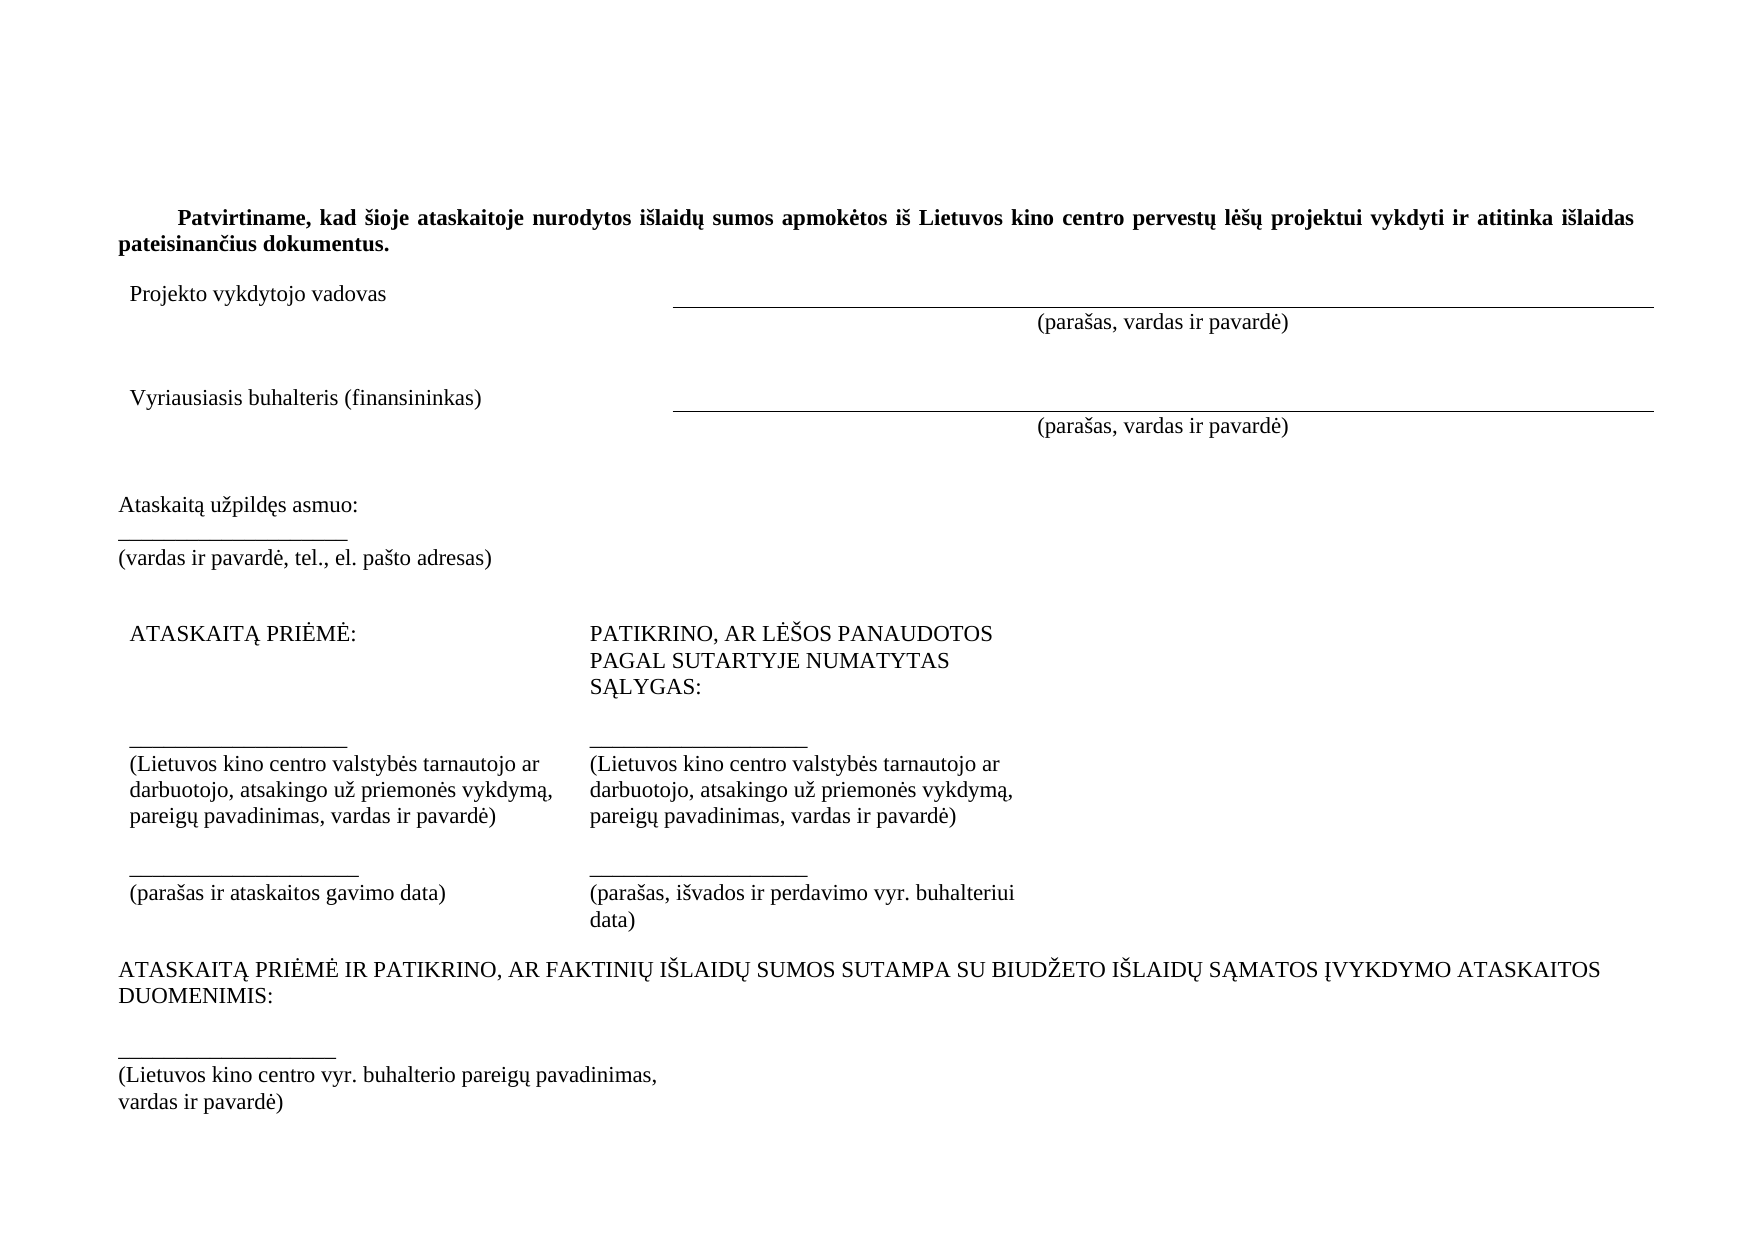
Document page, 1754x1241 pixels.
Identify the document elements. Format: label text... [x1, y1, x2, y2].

text ___________________ [118, 1035, 1636, 1062]
table_header Vyriausiasis buhalteris (finansininkas) [118, 385, 672, 411]
text vardas ir pavardė) [118, 1088, 1636, 1114]
text Ataskaitą užpildęs asmuo: [118, 491, 1636, 517]
text (vardas ir pavardė, tel., el. pašto adresas) [118, 544, 1636, 570]
table_cell (parašas, vardas ir pavardė) [673, 412, 1653, 438]
text ____________________ [118, 517, 1636, 544]
table_header ___________________ (parašas, išvados ir perdavimo vyr. buhalteriui data) [578, 853, 1063, 932]
table_header PATIKRINO, AR LĖŠOS PANAUDOTOS PAGAL SUTARTYJE NUMATYTAS SĄLYGAS: [578, 620, 1063, 699]
table_header [673, 280, 1653, 307]
text (Lietuvos kino centro vyr. buhalterio pareigų pavadinimas, [118, 1062, 1636, 1088]
table_cell (parašas, vardas ir pavardė) [673, 308, 1653, 334]
table_cell [118, 438, 672, 464]
table_cell [673, 438, 1653, 464]
table_header [673, 385, 1653, 411]
table_cell [118, 411, 672, 438]
text Patvirtiname, kad šioje ataskaitoje nurodytos išlaidų sumos apmokėtos iš Lietuvos kino centro pervestų lėšų projektui vykdyti ir atitinka išlaidas pateisinančius dokumentus. [118, 203, 1636, 256]
table_cell [118, 307, 672, 334]
table_header Projekto vykdytojo vadovas [118, 280, 672, 307]
text ATASKAITĄ PRIĖMĖ IR PATIKRINO, AR FAKTINIŲ IŠLAIDŲ SUMOS SUTAMPA SU BIUDŽETO IŠLAIDŲ SĄMATOS ĮVYKDYMO ATASKAITOS DUOMENIMIS: [118, 956, 1636, 1009]
table_header ___________________ (Lietuvos kino centro valstybės tarnautojo ar darbuotojo, atsakingo už priemonės vykdymą, pareigų pavadinimas, vardas ir pavardė) [578, 724, 1063, 829]
table_cell [118, 334, 672, 360]
table_header ____________________ (parašas ir ataskaitos gavimo data) [118, 853, 578, 932]
table_header ATASKAITĄ PRIĖMĖ: [118, 620, 578, 699]
table_cell [673, 334, 1653, 360]
table_header ___________________ (Lietuvos kino centro valstybės tarnautojo ar darbuotojo, atsakingo už priemonės vykdymą, pareigų pavadinimas, vardas ir pavardė) [118, 724, 578, 829]
